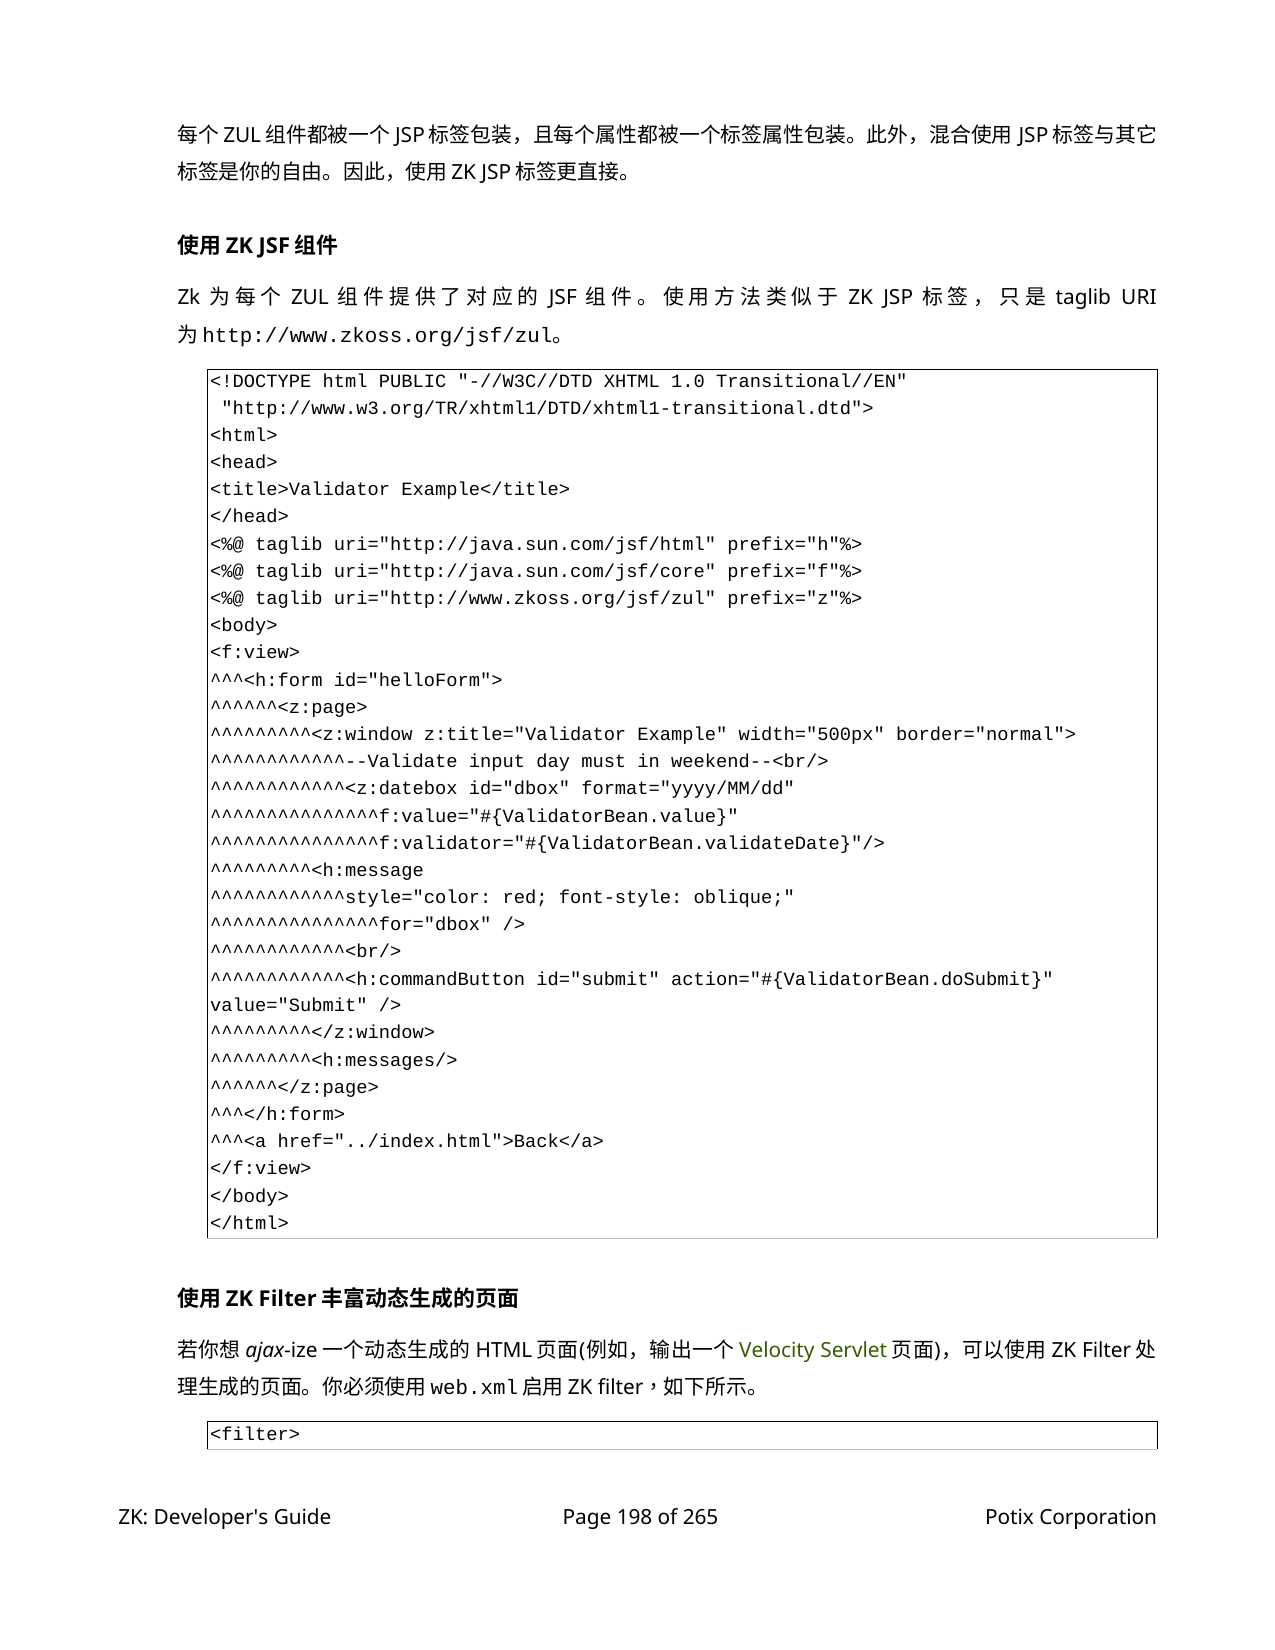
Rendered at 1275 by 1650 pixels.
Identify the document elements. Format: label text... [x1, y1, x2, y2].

text <body> [208, 613, 1157, 637]
text <filter> [208, 1422, 1157, 1449]
text Zk为每个ZUL组件提供了对应的JSF组件。使用方法类似于ZK JSP标签，只是taglib URI 为http://www.zkoss.org/jsf/zul。 [177, 281, 1157, 348]
text <%@ taglib uri="http://java.sun.com/jsf/html" prefix="h"%> [208, 532, 1157, 556]
text <f:view> [208, 640, 1157, 664]
text 若你想ajax-ize一个动态生成的HTML页面(例如，输出一个Velocity Servlet页面)，可以使用ZK Filter处理生成的页面。你必须使用web.xml启用ZK filter，如下所示。 [177, 1333, 1157, 1401]
text ^^^^^^^^^^^^--Validate input day must in weekend--<br/> [208, 749, 1157, 773]
text <head> [208, 450, 1157, 474]
text <title>Validator Example</title> [208, 477, 1157, 501]
text ^^^^^^^^^^^^^^^f:value="#{ValidatorBean.value}" [208, 803, 1157, 828]
text ^^^^^^^^^<h:message [208, 858, 1157, 882]
text <html> [208, 423, 1157, 447]
text ^^^^^^^^^</z:window> [208, 1020, 1157, 1044]
text <!DOCTYPE html PUBLIC "-//W3C//DTD XHTML 1.0 Transitional//EN" "http://www.w3.org/TR/xhtml1/DTD/xhtml1-transitional.dtd"> [208, 370, 1157, 420]
text </html> [208, 1211, 1157, 1238]
text ^^^^^^<z:page> [208, 695, 1157, 719]
text <%@ taglib uri="http://java.sun.com/jsf/core" prefix="f"%> [208, 559, 1157, 583]
subtitle 使用ZK Filter丰富动态生成的页面 [177, 1280, 1157, 1312]
text 每个ZUL组件都被一个JSP标签包装，且每个属性都被一个标签属性包装。此外，混合使用JSP标签与其它标签是你的自由。因此，使用ZK JSP标签更直接。 [177, 118, 1157, 186]
text </body> [208, 1183, 1157, 1208]
text ^^^</h:form> [208, 1102, 1157, 1126]
text ^^^^^^^^^^^^style="color: red; font-style: oblique;" [208, 885, 1157, 909]
text ^^^^^^</z:page> [208, 1075, 1157, 1099]
text ^^^^^^^^^^^^<z:datebox id="dbox" format="yyyy/MM/dd" [208, 776, 1157, 801]
text ^^^<h:form id="helloForm"> [208, 667, 1157, 692]
text <%@ taglib uri="http://www.zkoss.org/jsf/zul" prefix="z"%> [208, 586, 1157, 610]
text ^^^<a href="../index.html">Back</a> [208, 1129, 1157, 1153]
text ^^^^^^^^^<z:window z:title="Validator Example" width="500px" border="normal"> [208, 722, 1157, 746]
text </f:view> [208, 1156, 1157, 1181]
text ^^^^^^^^^^^^<br/> [208, 939, 1157, 964]
subtitle 使用ZK JSF组件 [177, 228, 1157, 260]
text ^^^^^^^^^^^^^^^f:validator="#{ValidatorBean.validateDate}"/> [208, 831, 1157, 855]
text ^^^^^^^^^^^^^^^for="dbox" /> [208, 912, 1157, 936]
text </head> [208, 504, 1157, 529]
text ^^^^^^^^^<h:messages/> [208, 1047, 1157, 1072]
text ^^^^^^^^^^^^<h:commandButton id="submit" action="#{ValidatorBean.doSubmit}" value="Submit" /> [208, 967, 1157, 1017]
